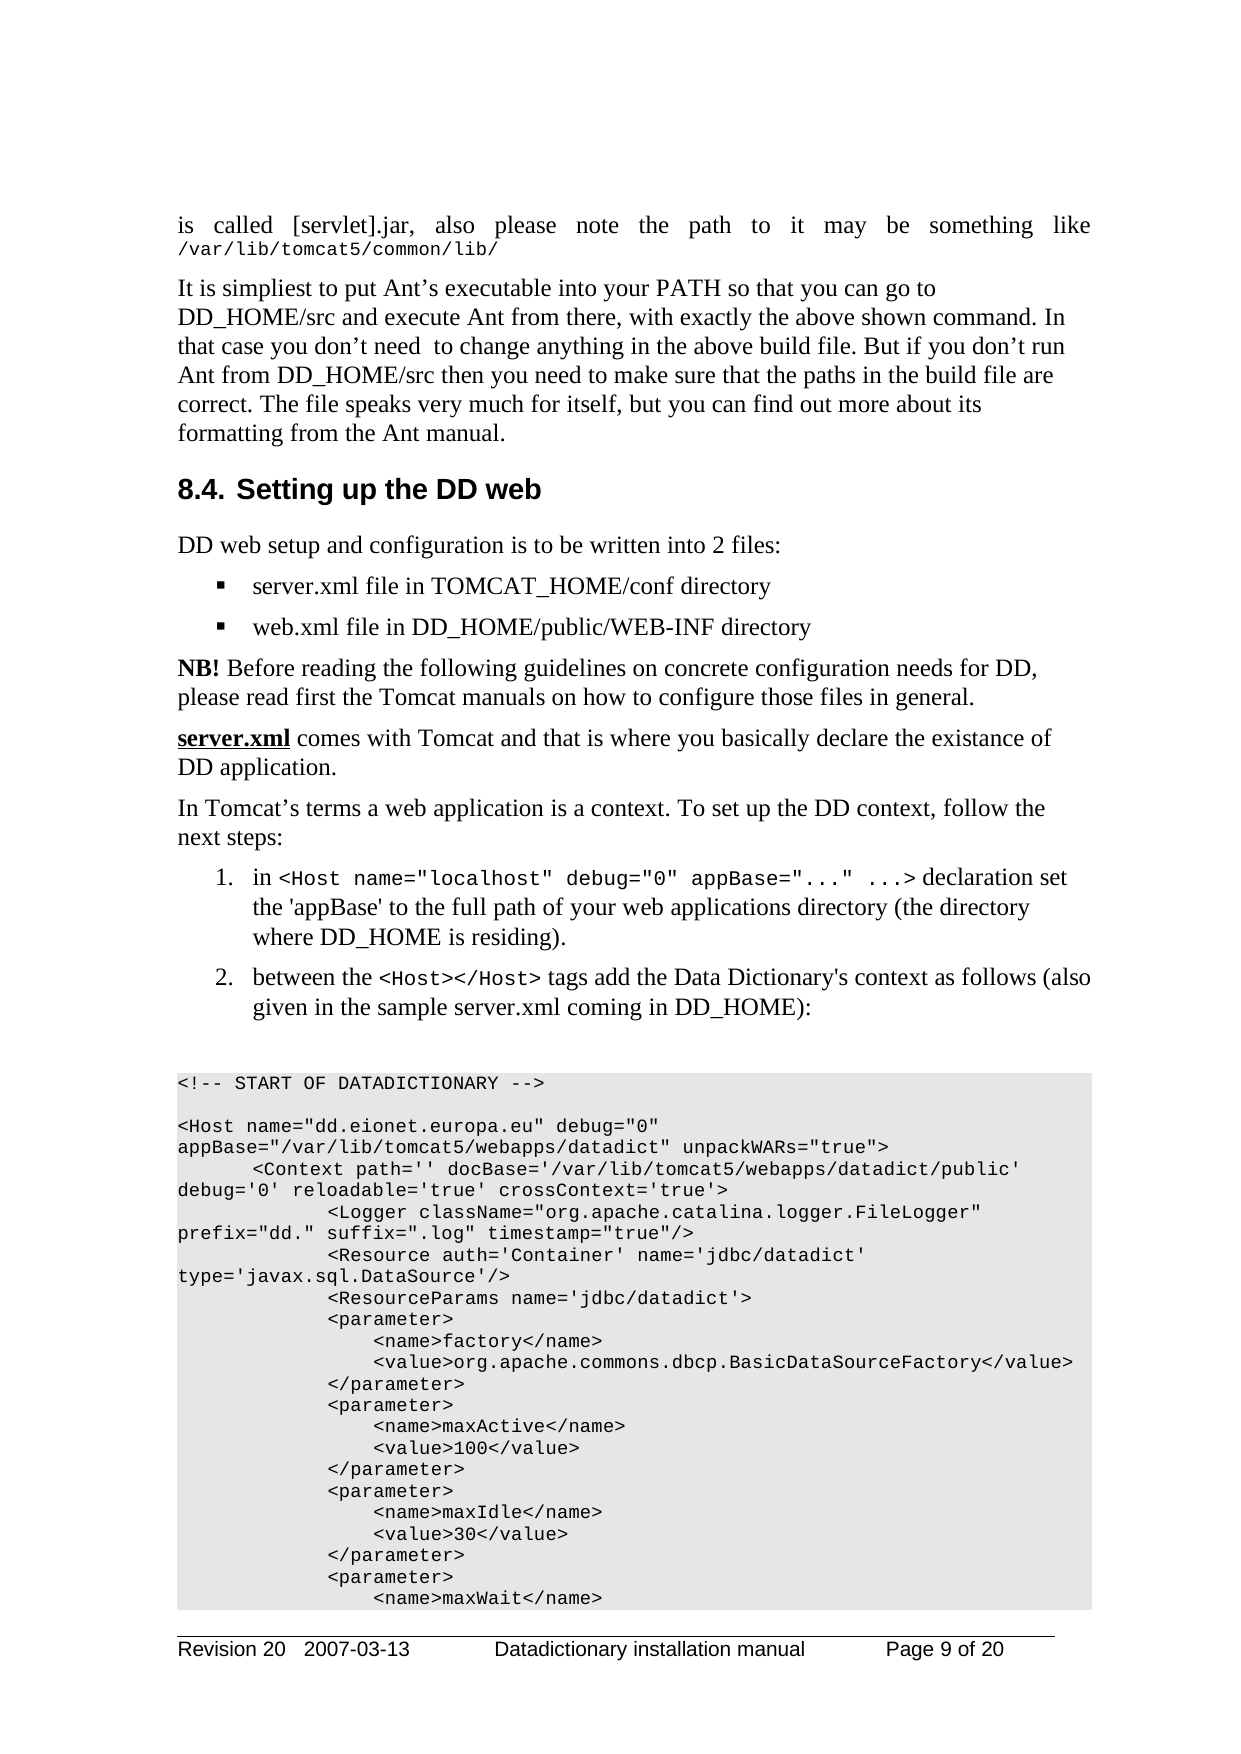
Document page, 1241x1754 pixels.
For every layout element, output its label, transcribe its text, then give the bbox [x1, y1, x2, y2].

text It is simpliest to put Ant’s executable into your PATH so that you can go to DD_HOME/src and execute Ant from there, with exactly the above shown command. In that case you don’t need to change anything in the above build file. But if you don’t run Ant from DD_HOME/src then you need to make sure that the paths in the build file are correct. The file speaks very much for itself, but you can find out more about its formatting from the Ant manual. [177, 273, 1092, 447]
subtitle Setting up the DD web [177, 472, 1092, 505]
list <name>factory</name> [177, 1331, 1092, 1352]
list <!-- START OF DATADICTIONARY --> [177, 1073, 1092, 1095]
list <value>30</value> [177, 1524, 1092, 1546]
list <Resource auth='Container' name='jdbc/datadict' type='javax.sql.DataSource'/> [177, 1245, 1092, 1288]
list server.xml file in TOMCAT_HOME/conf directory [215, 571, 1092, 600]
list <Host name="dd.eionet.europa.eu" debug="0" appBase="/var/lib/tomcat5/webapps/datadict" unpackWARs="true"> [177, 1116, 1092, 1159]
list <value>100</value> [177, 1438, 1092, 1460]
list <parameter> [177, 1309, 1092, 1331]
list <Logger className="org.apache.catalina.logger.FileLogger" prefix="dd." suffix=".log" timestamp="true"/> [177, 1202, 1092, 1245]
list <parameter> [177, 1567, 1092, 1588]
list between the <Host></Host> tags add the Data Dictionary's context as follows (also given in the sample server.xml coming in DD_HOME): [215, 962, 1092, 1021]
list <name>maxActive</name> [177, 1417, 1092, 1438]
list </parameter> [177, 1546, 1092, 1567]
list </parameter> [177, 1460, 1092, 1481]
list <Context path='' docBase='/var/lib/tomcat5/webapps/datadict/public' debug='0' reloadable='true' crossContext='true'> [177, 1159, 1092, 1202]
list <name>maxIdle</name> [177, 1503, 1092, 1524]
text In Tomcat’s terms a web application is a context. To set up the DD context, follow the next steps: [177, 792, 1092, 851]
text server.xml comes with Tomcat and that is where you basically declare the existance of DD application. [177, 722, 1092, 781]
list <parameter> [177, 1481, 1092, 1503]
list </parameter> [177, 1374, 1092, 1395]
text DD web setup and configuration is to be written into 2 files: [177, 530, 1092, 559]
list web.xml file in DD_HOME/public/WEB-INF directory [215, 612, 1092, 641]
text is called [servlet].jar, also please note the path to it may be something like /var/lib/tomcat5/common/lib/ [177, 210, 1092, 261]
list <name>maxWait</name> [177, 1588, 1092, 1610]
list <parameter> [177, 1395, 1092, 1417]
list <value>org.apache.commons.dbcp.BasicDataSourceFactory</value> [177, 1352, 1092, 1374]
list <ResourceParams name='jdbc/datadict'> [177, 1288, 1092, 1309]
list in <Host name="localhost" debug="0" appBase="..." ...> declaration set the 'appBase' to the full path of your web applications directory (the directory where DD_HOME is residing). [215, 862, 1092, 950]
text NB! Before reading the following guidelines on concrete configuration needs for DD, please read first the Tomcat manuals on how to configure those files in general. [177, 653, 1092, 711]
